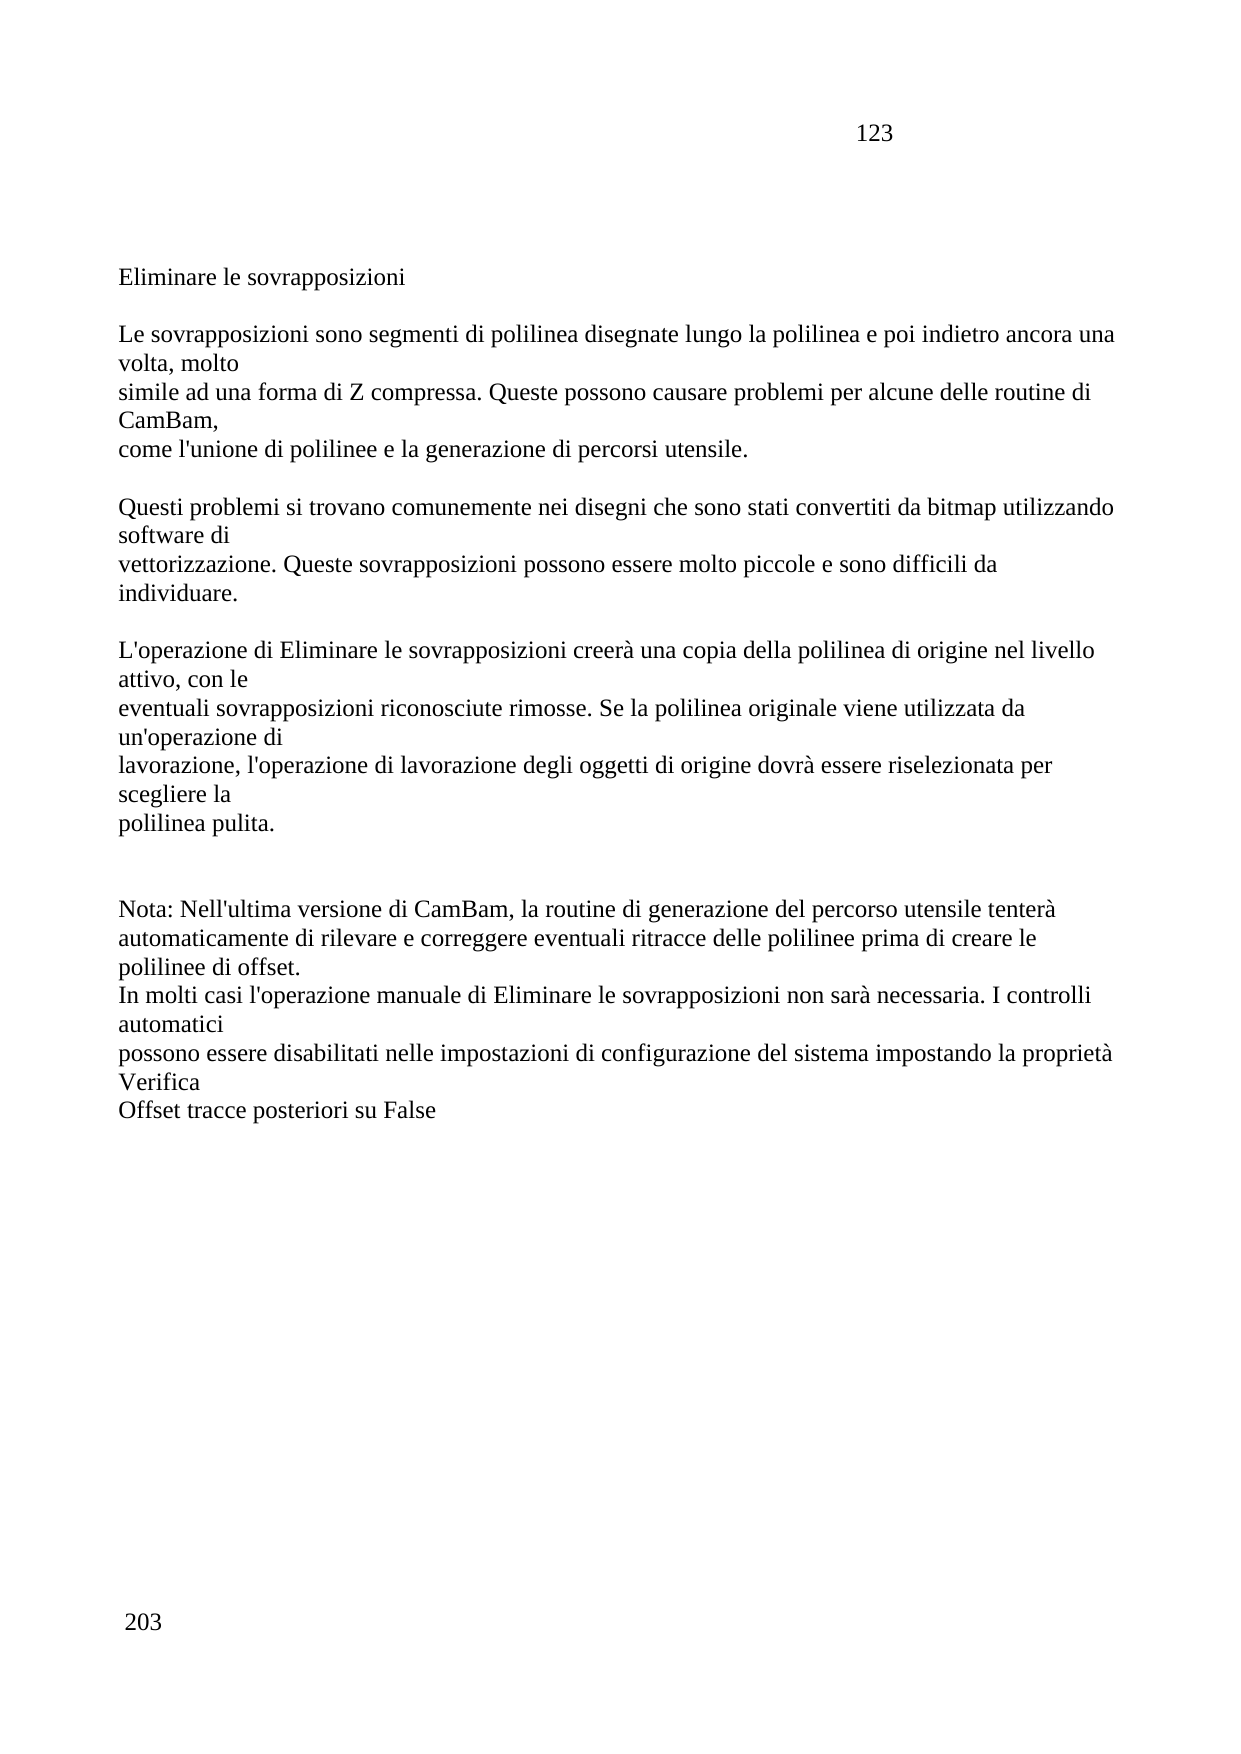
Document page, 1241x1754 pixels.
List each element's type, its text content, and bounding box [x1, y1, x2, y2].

text lavorazione, l'operazione di lavorazione degli oggetti di origine dovrà essere riselezionata per scegliere la [118, 751, 1122, 808]
text possono essere disabilitati nelle impostazioni di configurazione del sistema impostando la proprietà Verifica [118, 1038, 1122, 1096]
text polilinea pulita. [118, 808, 1122, 837]
text In molti casi l'operazione manuale di Eliminare le sovrapposizioni non sarà necessaria. I controlli automatici [118, 981, 1122, 1038]
text L'operazione di Eliminare le sovrapposizioni creerà una copia della polilinea di origine nel livello attivo, con le [118, 636, 1122, 693]
text come l'unione di polilinee e la generazione di percorsi utensile. [118, 434, 1122, 463]
text Eliminare le sovrapposizioni [118, 262, 1122, 291]
text Nota: Nell'ultima versione di CamBam, la routine di generazione del percorso utensile tenterà [118, 894, 1122, 923]
text Offset tracce posteriori su False [118, 1096, 1122, 1124]
text Le sovrapposizioni sono segmenti di polilinea disegnate lungo la polilinea e poi indietro ancora una volta, molto [118, 319, 1122, 377]
text Questi problemi si trovano comunemente nei disegni che sono stati convertiti da bitmap utilizzando software di [118, 492, 1122, 549]
text simile ad una forma di Z compressa. Queste possono causare problemi per alcune delle routine di CamBam, [118, 377, 1122, 434]
text vettorizzazione. Queste sovrapposizioni possono essere molto piccole e sono difficili da individuare. [118, 549, 1122, 607]
text 123 [118, 118, 1122, 147]
text automaticamente di rilevare e correggere eventuali ritracce delle polilinee prima di creare le polilinee di offset. [118, 923, 1122, 981]
text eventuali sovrapposizioni riconosciute rimosse. Se la polilinea originale viene utilizzata da un'operazione di [118, 693, 1122, 751]
